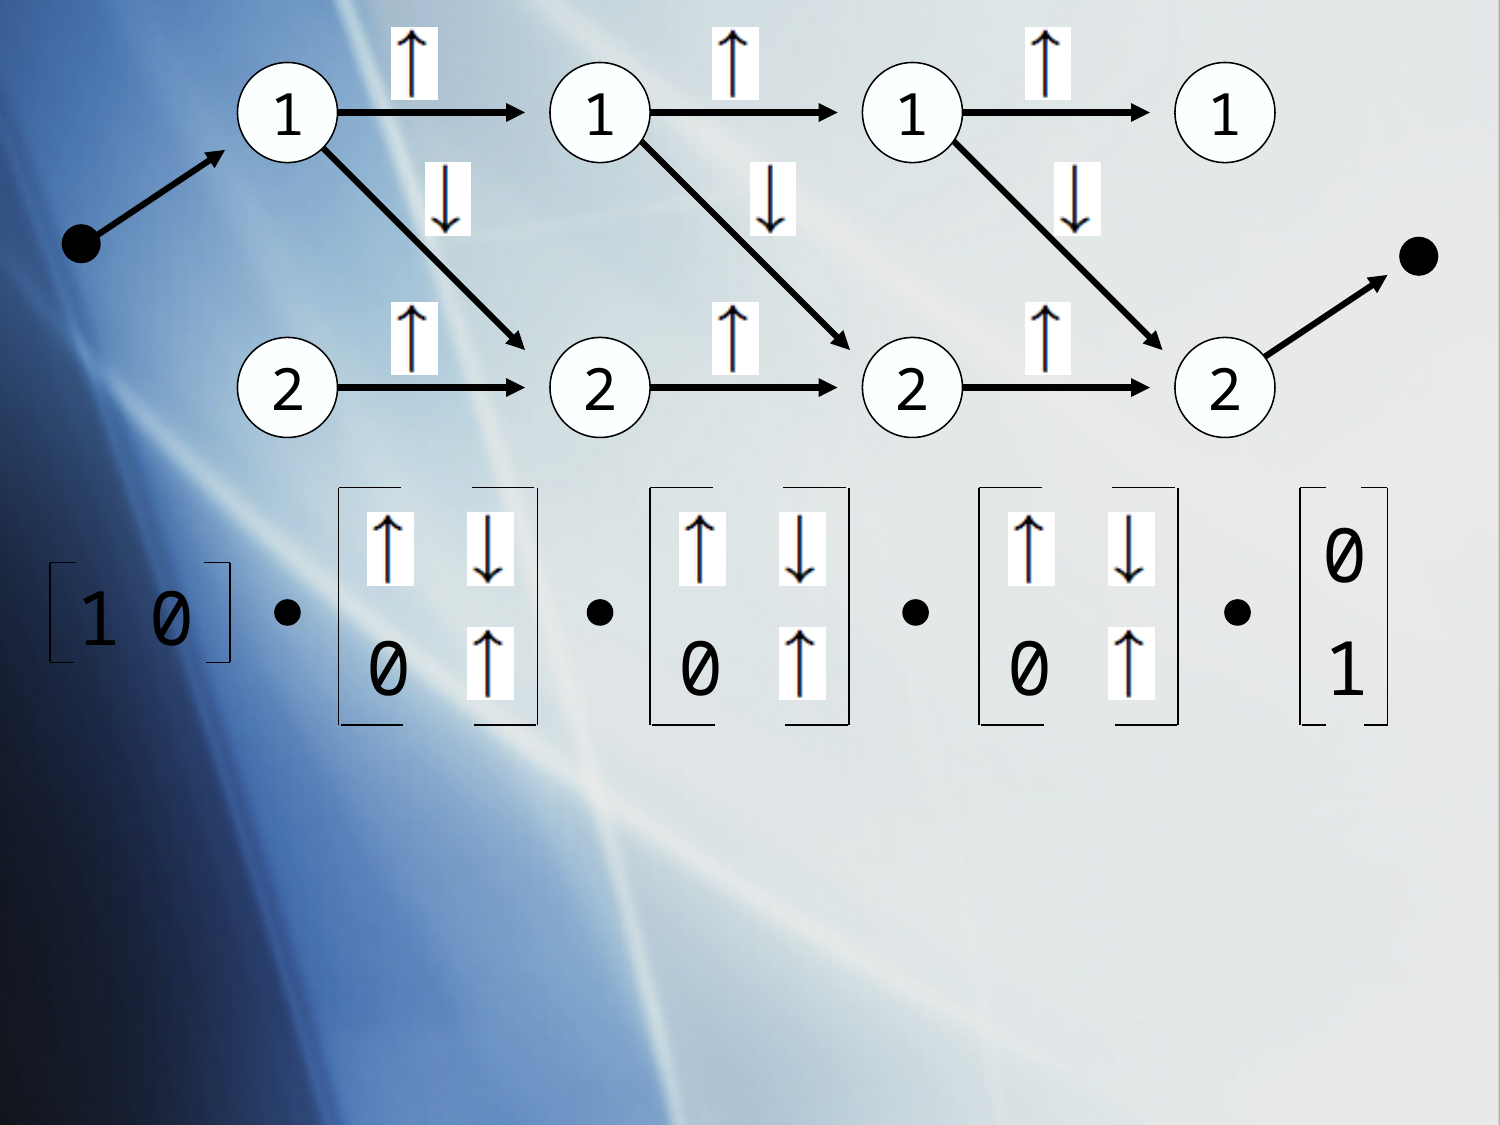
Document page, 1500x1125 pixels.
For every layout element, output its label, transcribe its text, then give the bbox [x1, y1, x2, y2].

text_box 1 [549, 62, 650, 163]
text_box 2 [862, 337, 963, 438]
text_box [1399, 237, 1438, 276]
text_box 0 [663, 612, 739, 718]
text_box 0 [134, 562, 210, 668]
text_box [274, 599, 301, 625]
text_box 1 [237, 62, 338, 163]
text_box [903, 599, 929, 625]
text_box [587, 599, 613, 625]
text_box [62, 224, 100, 263]
text_box 1 [1309, 612, 1385, 718]
text_box 2 [1174, 337, 1276, 438]
text_box 0 [352, 612, 427, 718]
text_box 1 [1174, 62, 1276, 163]
text_box 2 [549, 337, 651, 438]
text_box 0 [992, 612, 1068, 718]
text_box 1 [862, 62, 963, 163]
text_box 0 [1307, 499, 1383, 606]
text_box [1224, 599, 1251, 625]
picture [0, 0, 1500, 1125]
text_box 2 [237, 337, 338, 438]
text_box 1 [61, 562, 134, 668]
